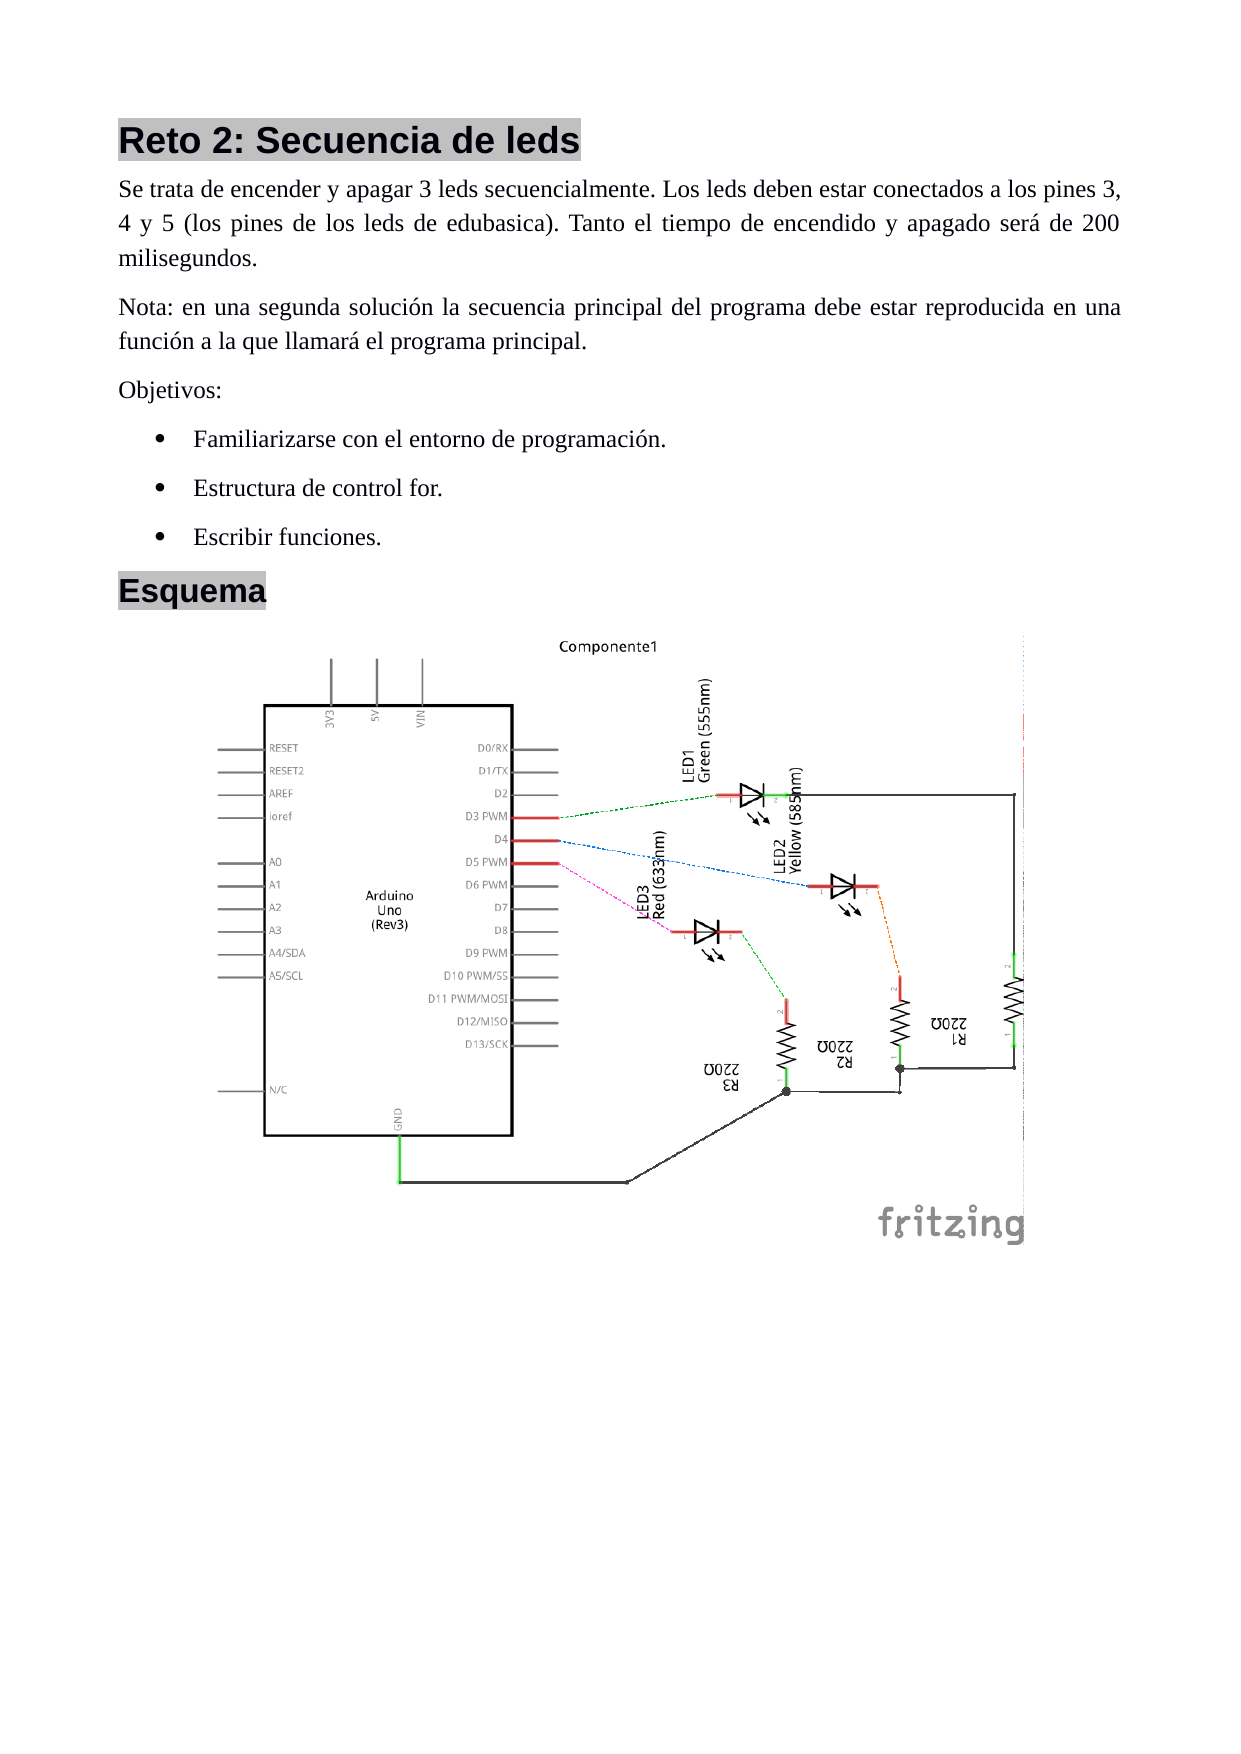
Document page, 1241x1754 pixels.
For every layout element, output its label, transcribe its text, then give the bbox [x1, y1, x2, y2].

list Familiarizarse con el entorno de programación. [156, 424, 1122, 453]
text Esquema [118, 571, 1122, 610]
picture [216, 632, 1024, 1245]
list Escribir funciones. [156, 522, 1122, 551]
subtitle Reto 2: Secuencia de leds [118, 118, 1122, 161]
text Se trata de encender y apagar 3 leds secuencialmente. Los leds deben estar conectados a los pines 3, 4 y 5 (los pines de los leds de edubasica). Tanto el tiempo de encendido y apagado será de 200 milisegundos. [118, 174, 1122, 271]
text Nota: en una segunda solución la secuencia principal del programa debe estar reproducida en una función a la que llamará el programa principal. [118, 292, 1122, 355]
text Objetivos: [118, 375, 1122, 404]
list Estructura de control for. [156, 473, 1122, 502]
